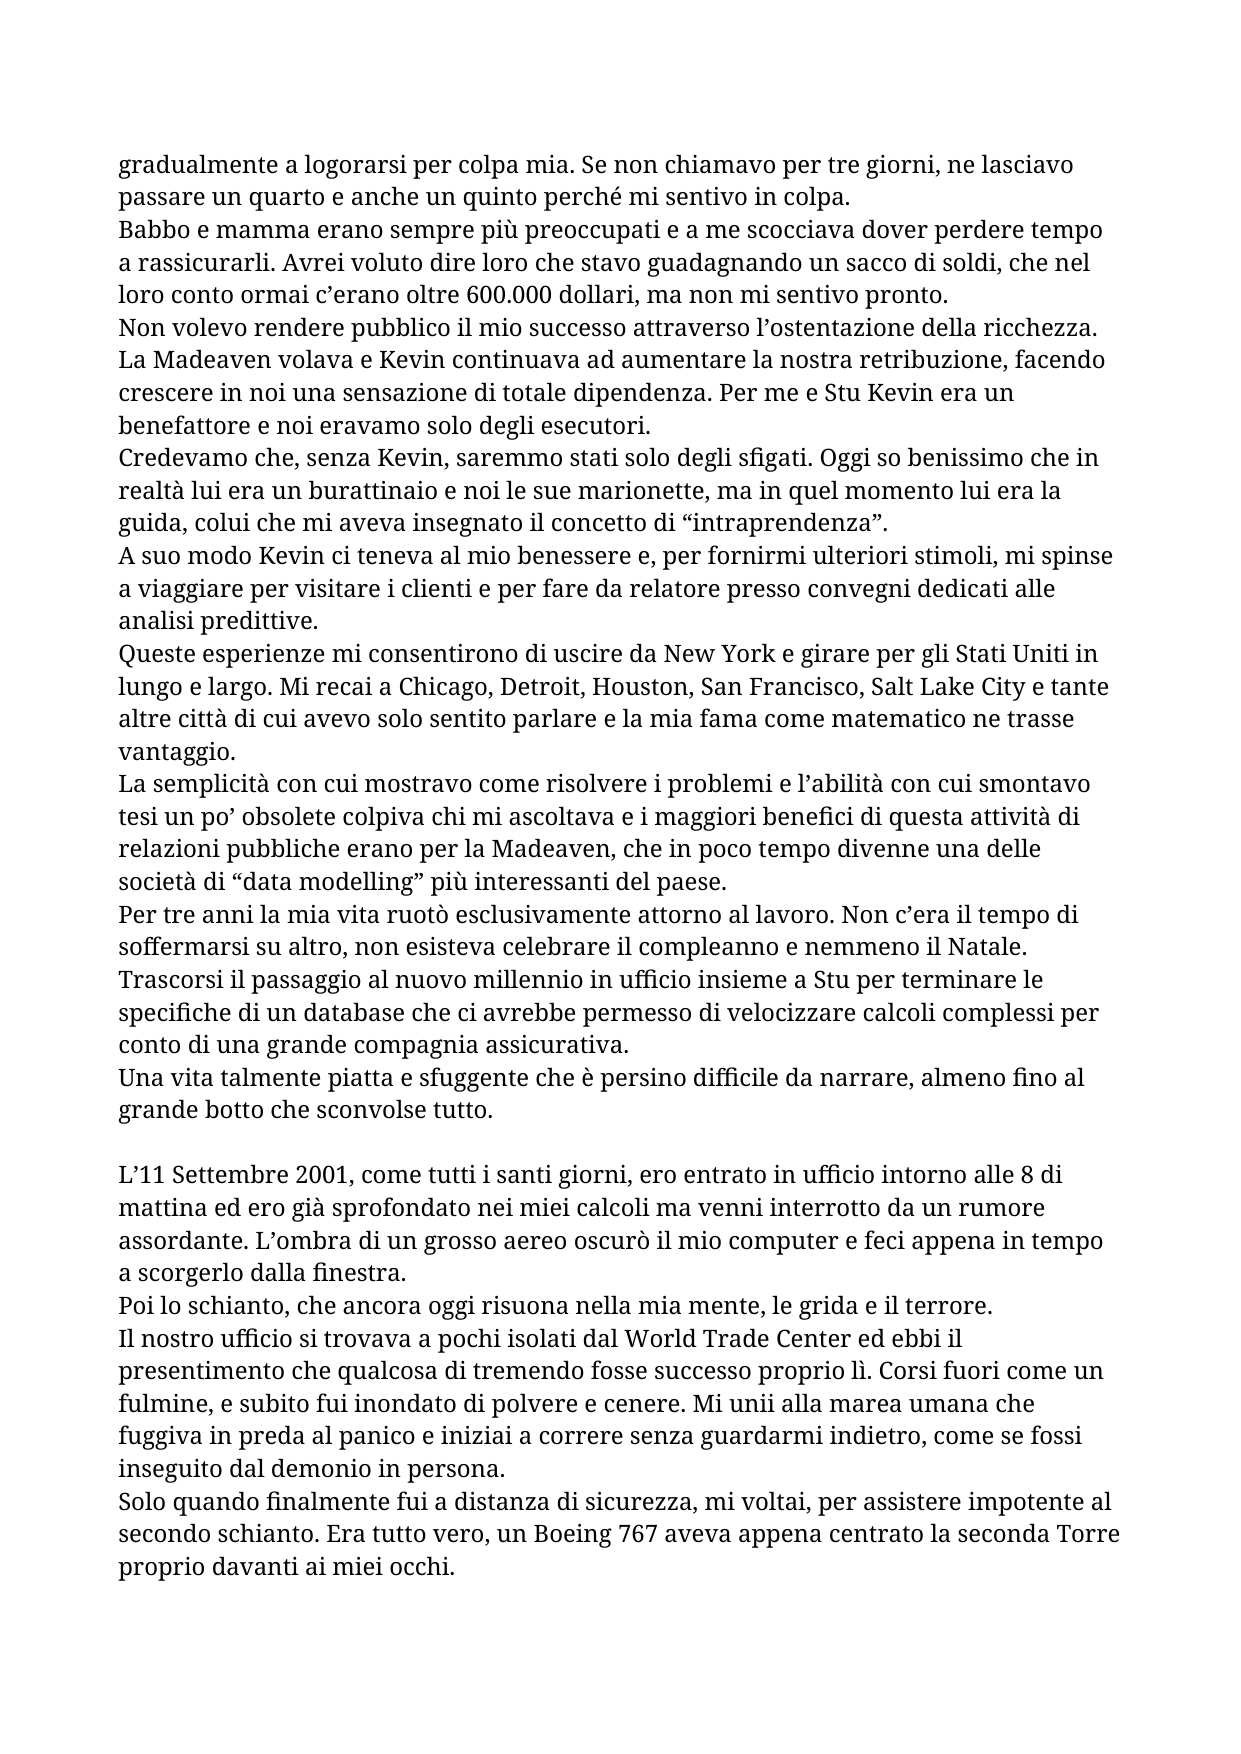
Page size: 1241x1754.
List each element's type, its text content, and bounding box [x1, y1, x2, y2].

text Non volevo rendere pubblico il mio successo attraverso l’ostentazione della ricchezza. [118, 311, 1122, 343]
text La Madeaven volava e Kevin continuava ad aumentare la nostra retribuzione, facendo crescere in noi una sensazione di totale dipendenza. Per me e Stu Kevin era un benefattore e noi eravamo solo degli esecutori. [118, 343, 1122, 441]
text Solo quando finalmente fui a distanza di sicurezza, mi voltai, per assistere impotente al secondo schianto. Era tutto vero, un Boeing 767 aveva appena centrato la seconda Torre proprio davanti ai miei occhi. [118, 1484, 1122, 1582]
text Trascorsi il passaggio al nuovo millennio in ufficio insieme a Stu per terminare le specifiche di un database che ci avrebbe permesso di velocizzare calcoli complessi per conto di una grande compagnia assicurativa. [118, 963, 1122, 1061]
text Per tre anni la mia vita ruotò esclusivamente attorno al lavoro. Non c’era il tempo di soffermarsi su altro, non esisteva celebrare il compleanno e nemmeno il Natale. [118, 897, 1122, 963]
text Una vita talmente piatta e sfuggente che è persino difficile da narrare, almeno fino al grande botto che sconvolse tutto. [118, 1061, 1122, 1126]
text Il nostro ufficio si trovava a pochi isolati dal World Trade Center ed ebbi il presentimento che qualcosa di tremendo fosse successo proprio lì. Corsi fuori come un fulmine, e subito fui inondato di polvere e cenere. Mi unii alla marea umana che fuggiva in preda al panico e iniziai a correre senza guardarmi indietro, come se fossi inseguito dal demonio in persona. [118, 1321, 1122, 1484]
text Poi lo schianto, che ancora oggi risuona nella mia mente, le grida e il terrore. [118, 1289, 1122, 1321]
text L’11 Settembre 2001, come tutti i santi giorni, ero entrato in ufficio intorno alle 8 di mattina ed ero già sprofondato nei miei calcoli ma venni interrotto da un rumore assordante. L’ombra di un grosso aereo oscurò il mio computer e feci appena in tempo a scorgerlo dalla finestra. [118, 1158, 1122, 1289]
text Credevamo che, senza Kevin, saremmo stati solo degli sfigati. Oggi so benissimo che in realtà lui era un burattinaio e noi le sue marionette, ma in quel momento lui era la guida, colui che mi aveva insegnato il concetto di “intraprendenza”. [118, 441, 1122, 539]
text A suo modo Kevin ci teneva al mio benessere e, per fornirmi ulteriori stimoli, mi spinse a viaggiare per visitare i clienti e per fare da relatore presso convegni dedicati alle analisi predittive. [118, 539, 1122, 637]
text La semplicità con cui mostravo come risolvere i problemi e l’abilità con cui smontavo tesi un po’ obsolete colpiva chi mi ascoltava e i maggiori benefici di questa attività di relazioni pubbliche erano per la Madeaven, che in poco tempo divenne una delle società di “data modelling” più interessanti del paese. [118, 767, 1122, 897]
text gradualmente a logorarsi per colpa mia. Se non chiamavo per tre giorni, ne lasciavo passare un quarto e anche un quinto perché mi sentivo in colpa. [118, 148, 1122, 213]
text Babbo e mamma erano sempre più preoccupati e a me scocciava dover perdere tempo a rassicurarli. Avrei voluto dire loro che stavo guadagnando un sacco di soldi, che nel loro conto ormai c’erano oltre 600.000 dollari, ma non mi sentivo pronto. [118, 213, 1122, 311]
text Queste esperienze mi consentirono di uscire da New York e girare per gli Stati Uniti in lungo e largo. Mi recai a Chicago, Detroit, Houston, San Francisco, Salt Lake City e tante altre città di cui avevo solo sentito parlare e la mia fama come matematico ne trasse vantaggio. [118, 637, 1122, 767]
